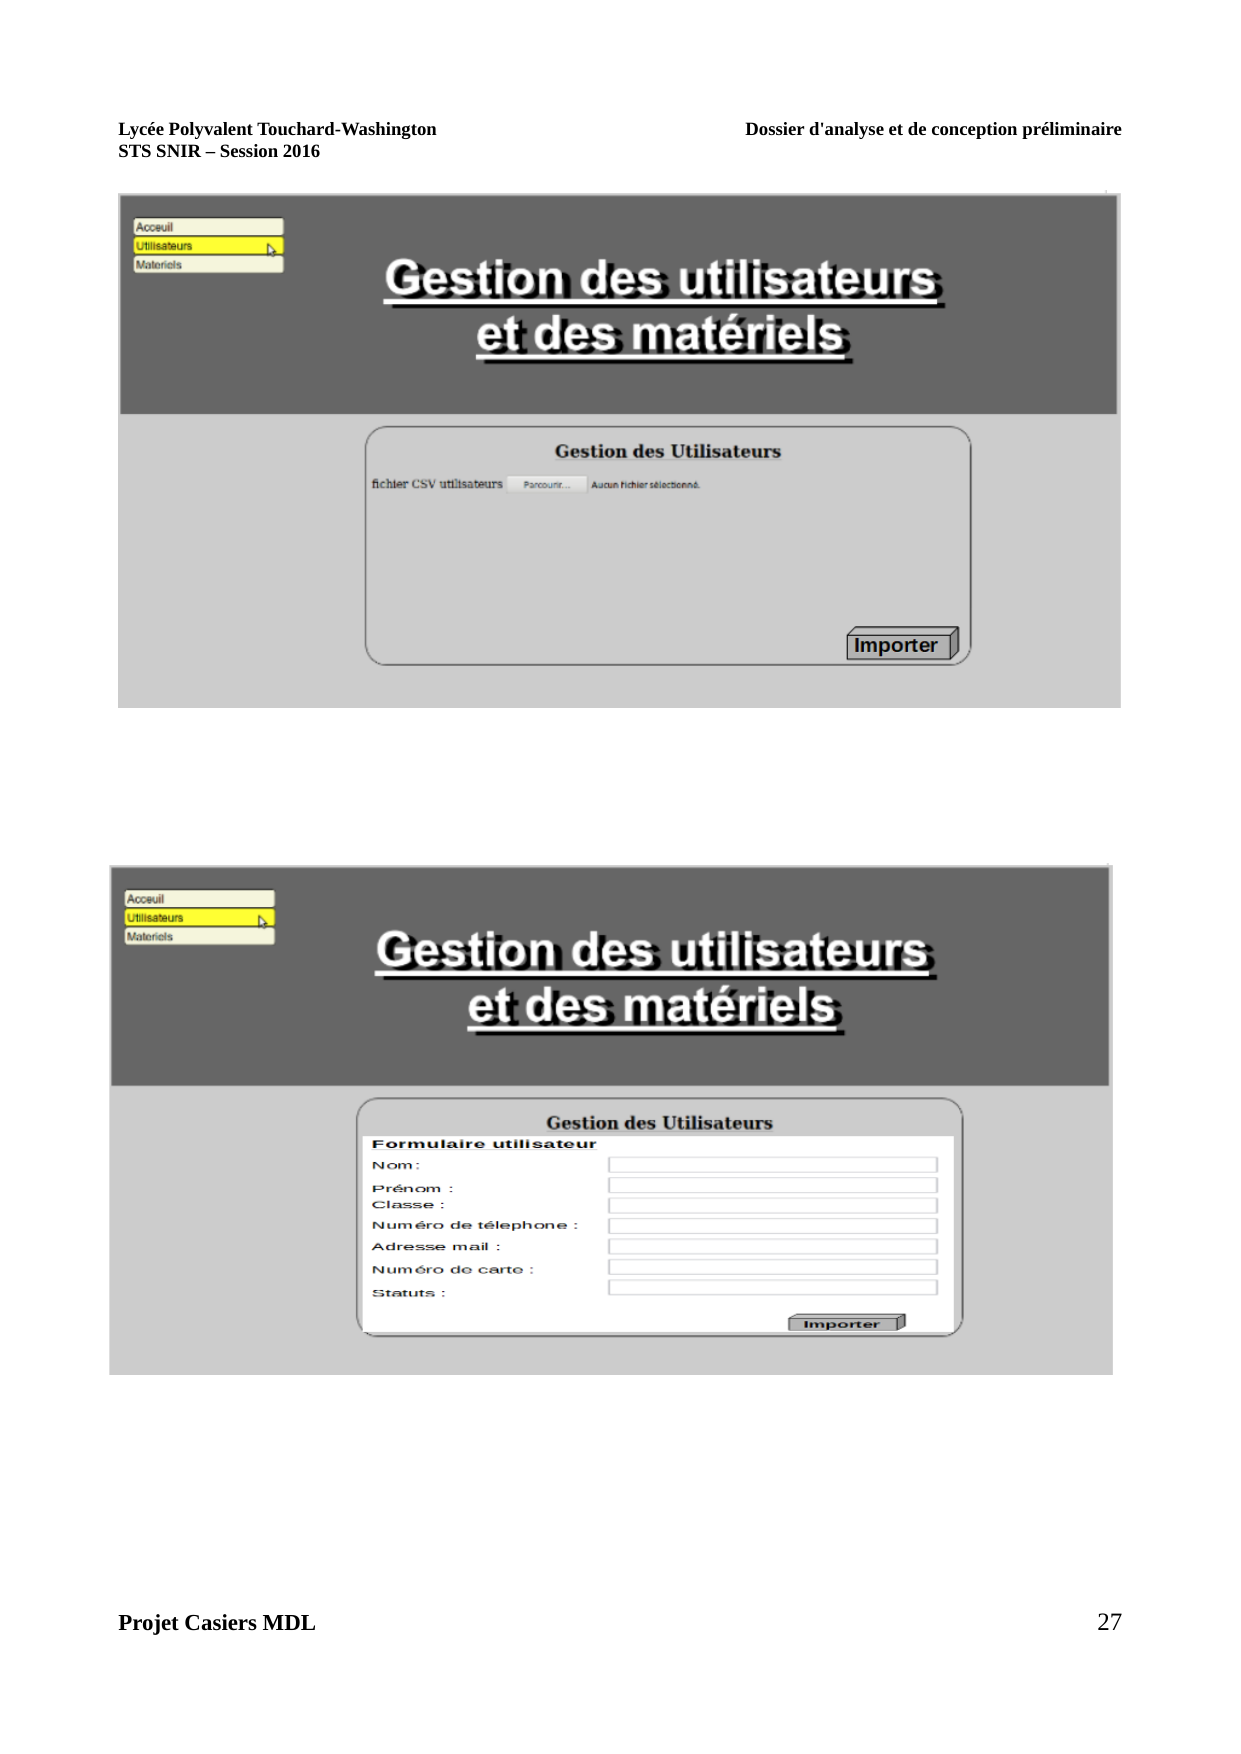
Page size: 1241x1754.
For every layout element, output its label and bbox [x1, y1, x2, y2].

picture [109, 863, 1114, 1375]
picture [118, 190, 1123, 708]
